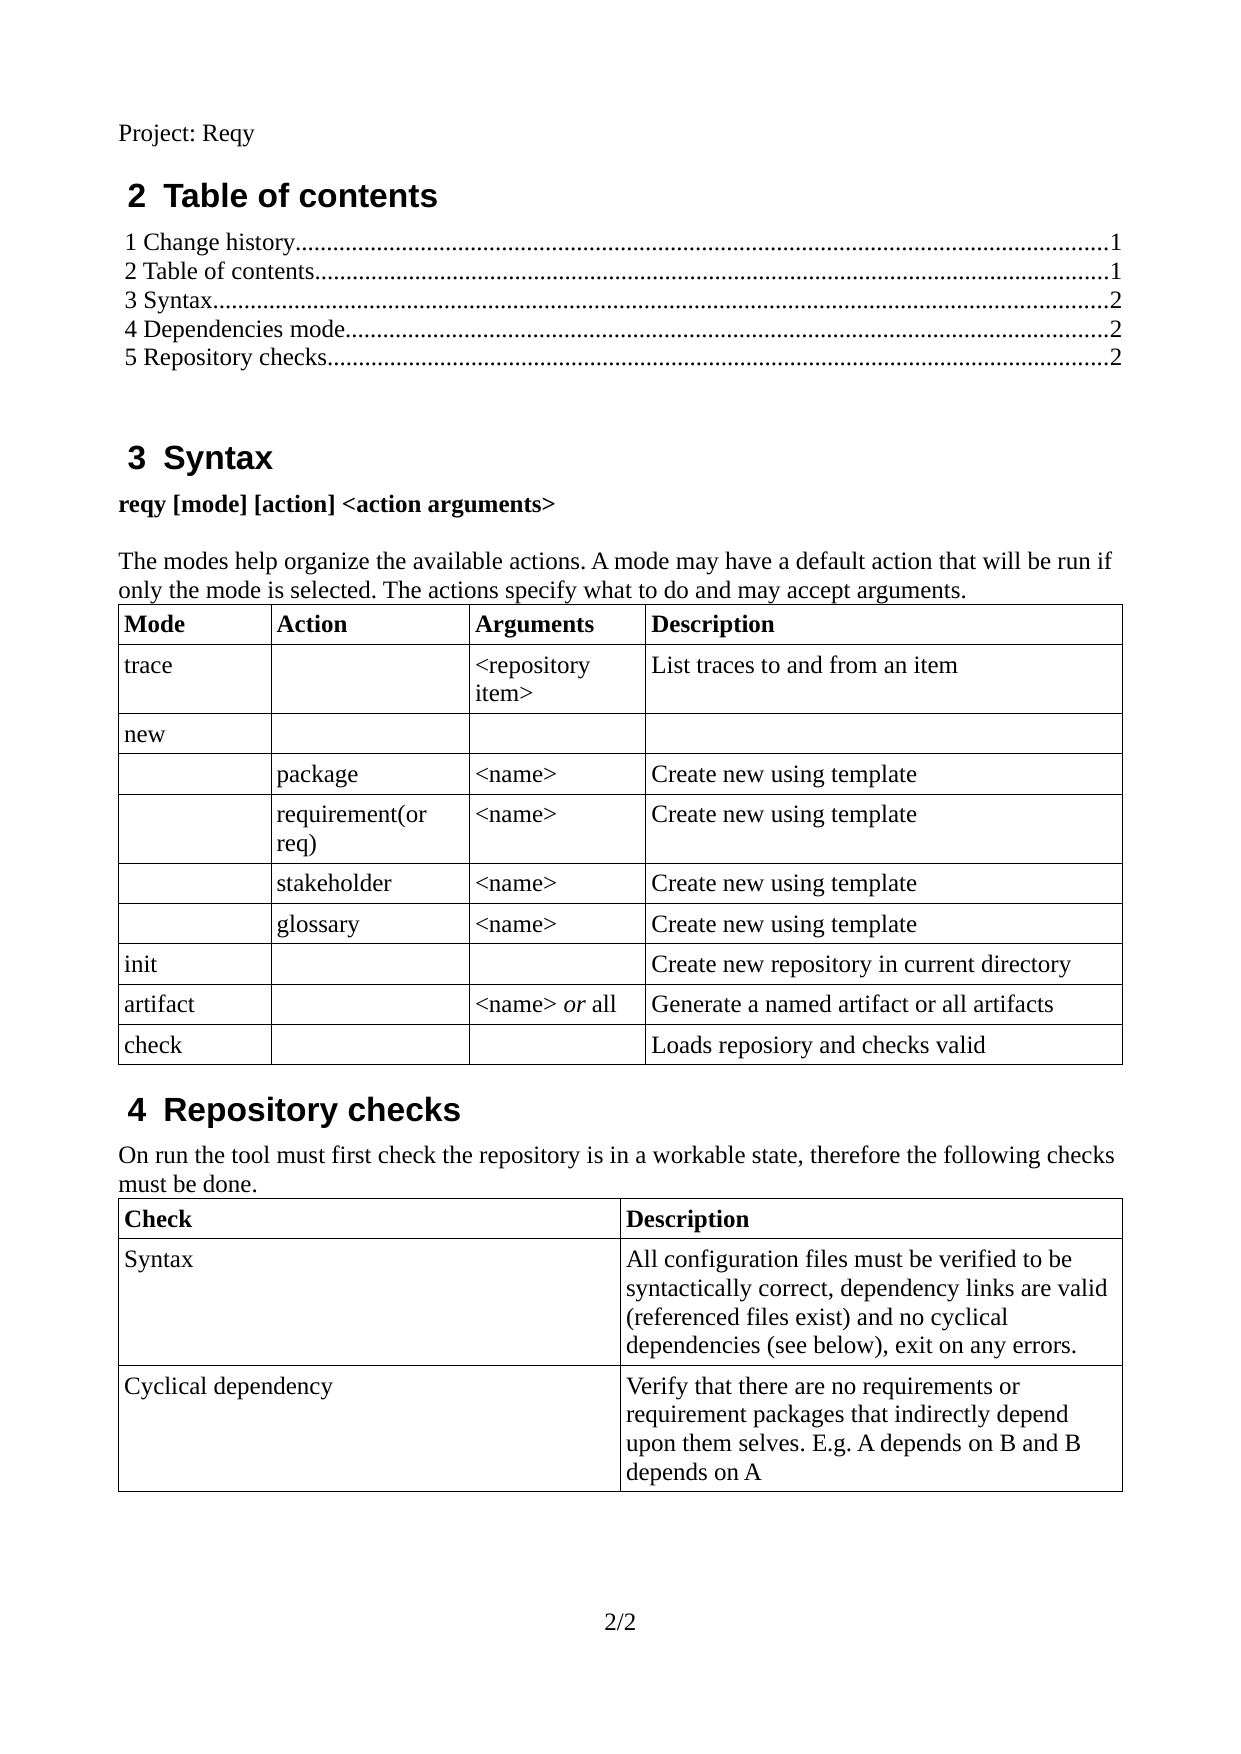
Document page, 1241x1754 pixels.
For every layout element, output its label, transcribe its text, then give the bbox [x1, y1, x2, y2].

table_cell init [119, 944, 271, 984]
table_cell trace [119, 645, 271, 713]
subtitle Repository checks [118, 1089, 1122, 1128]
text 1 Change history 1 [118, 227, 1122, 256]
table_cell [272, 645, 469, 713]
table_cell Create new using template [646, 754, 1122, 794]
table_cell Create new using template [646, 904, 1122, 943]
table_cell All configuration files must be verified to be syntactically correct, dependency links are valid (referenced files exist) and no cyclical dependencies (see below), exit on any errors. [621, 1239, 1122, 1365]
table_cell <name> [470, 754, 645, 794]
subtitle Table of contents [118, 176, 1122, 215]
table_cell <name> [470, 904, 645, 943]
table_cell Generate a named artifact or all artifacts [646, 985, 1122, 1024]
text On run the tool must first check the repository is in a workable state, therefore the following checks must be done. [118, 1141, 1122, 1198]
table_cell [470, 714, 645, 753]
table_cell requirement(or req) [272, 795, 469, 863]
text 3 Syntax 2 [118, 285, 1122, 314]
table_header Check [119, 1199, 620, 1238]
text 2 Table of contents 1 [118, 256, 1122, 285]
table_cell [272, 944, 469, 984]
table_cell [272, 1025, 469, 1064]
table_cell Create new using template [646, 795, 1122, 863]
table_cell new [119, 714, 271, 753]
table_cell <name> [470, 864, 645, 903]
table_cell Verify that there are no requirements or requirement packages that indirectly depend upon them selves. E.g. A depends on B and B depends on A [621, 1366, 1122, 1491]
table_cell [119, 754, 271, 794]
table_cell check [119, 1025, 271, 1064]
text 5 Repository checks 2 [118, 342, 1122, 371]
table_cell Create new repository in current directory [646, 944, 1122, 984]
subtitle Syntax [118, 437, 1122, 476]
table_cell [119, 795, 271, 863]
table_cell Create new using template [646, 864, 1122, 903]
table_header Description [621, 1199, 1122, 1238]
table_cell List traces to and from an item [646, 645, 1122, 713]
text reqy [mode] [action] <action arguments> [118, 489, 1122, 517]
table_cell Loads reposiory and checks valid [646, 1025, 1122, 1064]
table_cell [119, 864, 271, 903]
table_cell package [272, 754, 469, 794]
table_cell [272, 714, 469, 753]
table_header Action [272, 605, 469, 644]
table_header Mode [119, 605, 271, 644]
table_cell stakeholder [272, 864, 469, 903]
table_cell <name> or all [470, 985, 645, 1024]
table_cell glossary [272, 904, 469, 943]
table_cell [646, 714, 1122, 753]
table_header Description [646, 605, 1122, 644]
table_cell <name> [470, 795, 645, 863]
table_cell artifact [119, 985, 271, 1024]
table_header Arguments [470, 605, 645, 644]
table_cell [119, 904, 271, 943]
table_cell [470, 1025, 645, 1064]
table_cell Cyclical dependency [119, 1366, 620, 1491]
text The modes help organize the available actions. A mode may have a default action that will be run if only the mode is selected. The actions specify what to do and may accept arguments. [118, 546, 1122, 604]
table_cell [470, 944, 645, 984]
table_cell <repository item> [470, 645, 645, 713]
table_cell [272, 985, 469, 1024]
table_cell Syntax [119, 1239, 620, 1365]
text 4 Dependencies mode 2 [118, 314, 1122, 342]
